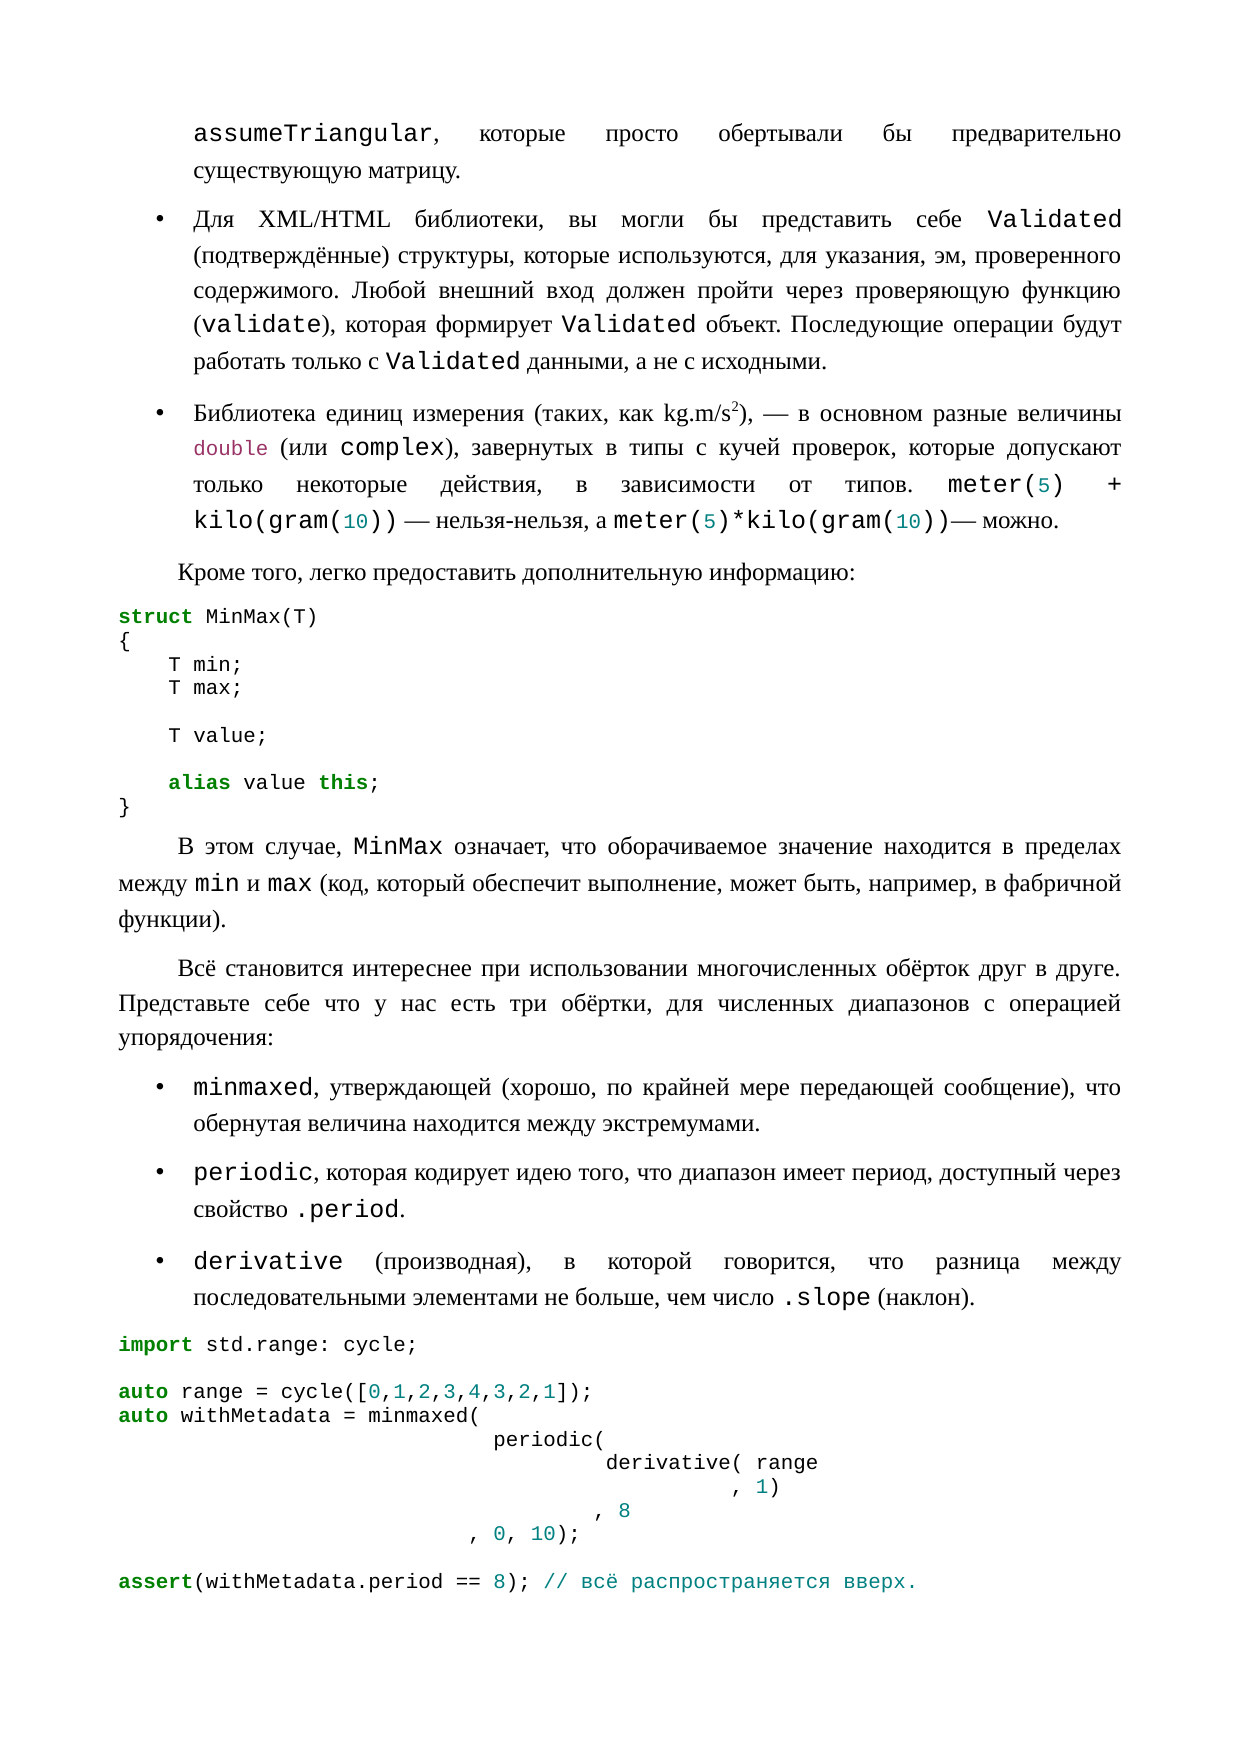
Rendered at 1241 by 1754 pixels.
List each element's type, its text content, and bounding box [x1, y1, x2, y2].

text , 8 [118, 1500, 1122, 1523]
text auto withMetadata = minmaxed( [118, 1405, 1122, 1429]
text T value; [118, 725, 1122, 748]
text , 1) [118, 1476, 1122, 1500]
list minmaxed, утверждающей (хорошо, по крайней мере передающей сообщение), что обернутая величина находится между экстремумами. [156, 1072, 1122, 1137]
text auto range = cycle([0,1,2,3,4,3,2,1]); [118, 1381, 1122, 1405]
text derivative( range [118, 1452, 1122, 1476]
text , 0, 10); [118, 1523, 1122, 1547]
list Библиотека единиц измерения (таких, как kg.m/s2), — в основном разные величины double (или complex), завернутых в типы с кучей проверок, которые допускают только некоторые действия, в зависимости от типов. meter(5) + kilo(gram(10)) — нельзя-нельзя, а meter(5)*kilo(gram(10))— можно. [156, 398, 1122, 536]
text T max; [118, 677, 1122, 701]
list derivative (производная), в которой говорится, что разница между последовательными элементами не больше, чем число .slope (наклон). [156, 1246, 1122, 1313]
text periodic( [118, 1429, 1122, 1452]
list Для XML/HTML библиотеки, вы могли бы представить себе Validated (подтверждённые) структуры, которые используются, для указания, эм, проверенного содержимого. Любой внешний вход должен пройти через проверяющую функцию (validate), которая формирует Validated объект. Последующие операции будут работать только с Validated данными, а не с исходными. [156, 204, 1122, 377]
list assumeTriangular, которые просто обертывали бы предварительно существующую матрицу. [156, 118, 1122, 183]
text T min; [118, 654, 1122, 677]
text assert(withMetadata.period == 8); // всё распространяется вверх. [118, 1571, 1122, 1594]
text alias value this; [118, 772, 1122, 796]
text struct MinMax(T) [118, 606, 1122, 630]
text { [118, 630, 1122, 654]
text } [118, 796, 1122, 819]
text В этом случае, MinMax означает, что оборачиваемое значение находится в пределах между min и max (код, который обеспечит выполнение, может быть, например, в фабричной функции). [118, 831, 1122, 933]
list periodic, которая кодирует идею того, что диапазон имеет период, доступный через свойство .period. [156, 1157, 1122, 1225]
text import std.range: cycle; [118, 1334, 1122, 1358]
text Кроме того, легко предоставить дополнительную информацию: [118, 557, 1122, 586]
text Всё становится интереснее при использовании многочисленных обёрток друг в друге. Представьте себе что у нас есть три обёртки, для численных диапазонов с операцией упорядочения: [118, 953, 1122, 1051]
